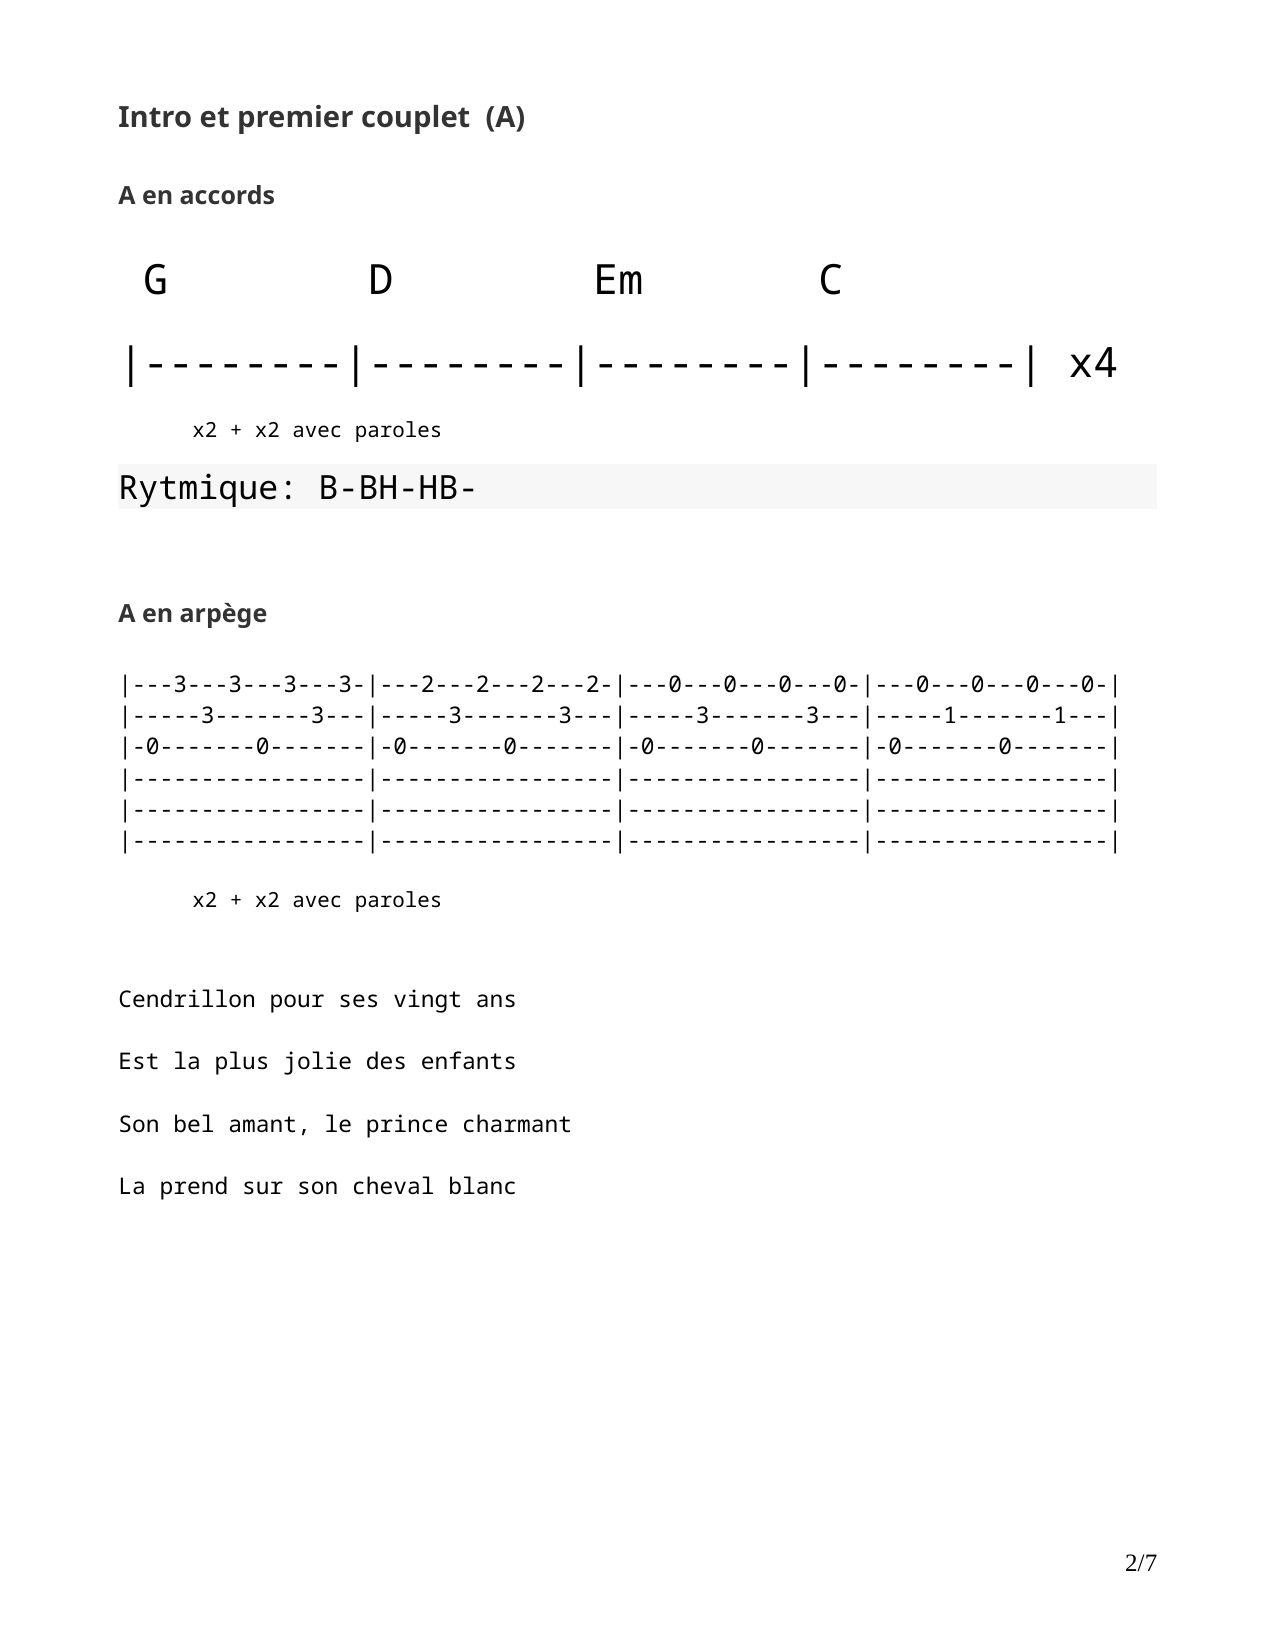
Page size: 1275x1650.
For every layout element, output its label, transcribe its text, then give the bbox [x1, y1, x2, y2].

text |---3---3---3---3-|---2---2---2---2-|---0---0---0---0-|---0---0---0---0-| [118, 668, 1157, 699]
subtitle Intro et premier couplet (A) [118, 96, 1157, 136]
text x2 + x2 avec paroles [118, 885, 1157, 913]
subtitle A en accords [118, 177, 1157, 212]
text G D Em C [118, 250, 1157, 307]
text |-----------------|-----------------|-----------------|-----------------| [118, 762, 1157, 793]
text Rytmique: B-BH-HB- [118, 464, 1157, 509]
text |-0-------0-------|-0-------0-------|-0-------0-------|-0-------0-------| [118, 730, 1157, 762]
text La prend sur son cheval blanc [118, 1170, 1157, 1201]
text |-----3-------3---|-----3-------3---|-----3-------3---|-----1-------1---| [118, 699, 1157, 730]
text |-----------------|-----------------|-----------------|-----------------| [118, 824, 1157, 855]
text Est la plus jolie des enfants [118, 1045, 1157, 1076]
text |-----------------|-----------------|-----------------|-----------------| [118, 793, 1157, 824]
subtitle A en arpège [118, 595, 1157, 629]
text |--------|--------|--------|--------| x4 [118, 333, 1157, 389]
text Son bel amant, le prince charmant [118, 1107, 1157, 1139]
text Cendrillon pour ses vingt ans [118, 982, 1157, 1014]
text x2 + x2 avec paroles [118, 416, 1157, 444]
